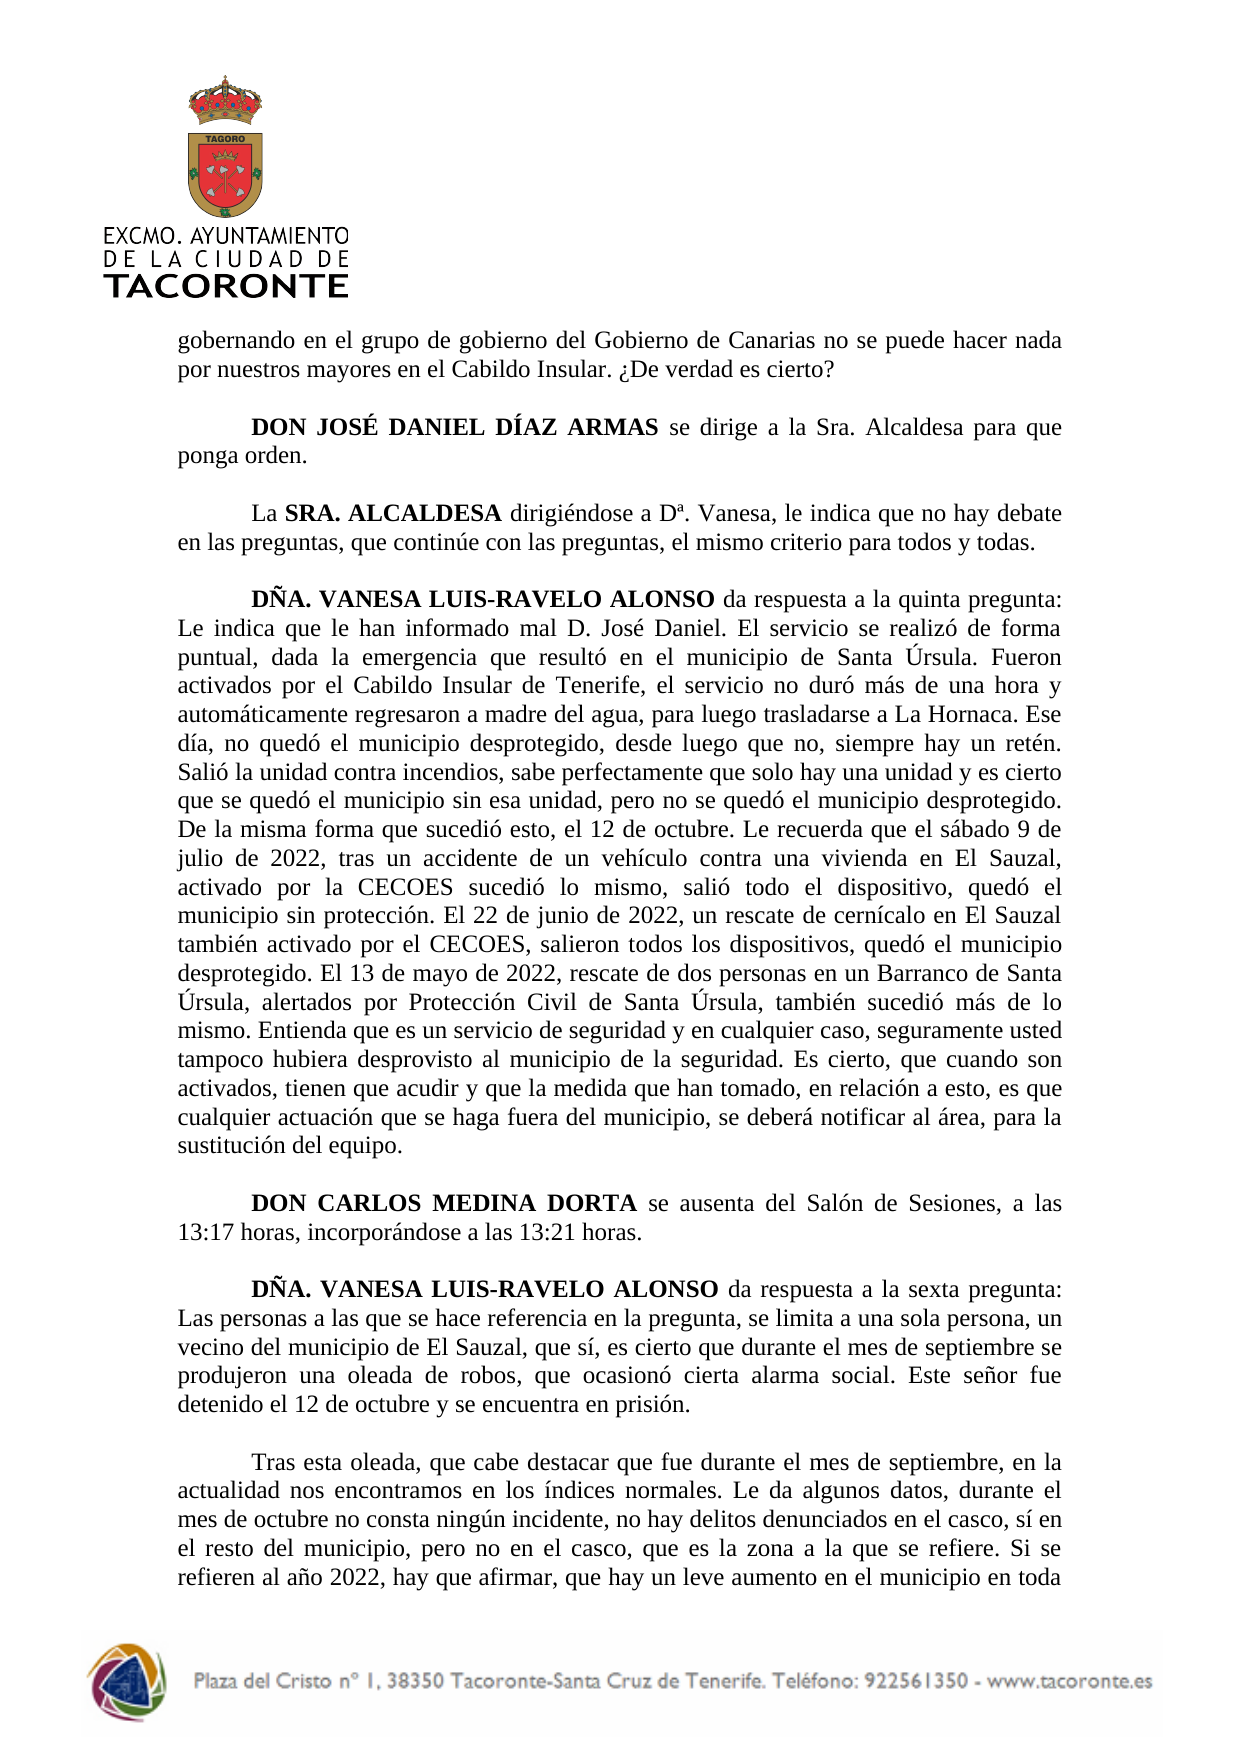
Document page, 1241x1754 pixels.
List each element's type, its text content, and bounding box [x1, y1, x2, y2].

text DÑA. VANESA LUIS-RAVELO ALONSO da respuesta a la sexta pregunta: Las personas a las que se hace referencia en la pregunta, se limita a una sola persona, un vecino del municipio de El Sauzal, que sí, es cierto que durante el mes de septiembre se produjeron una oleada de robos, que ocasionó cierta alarma social. Este señor fue detenido el 12 de octubre y se encuentra en prisión. [177, 1274, 1063, 1418]
picture [103, 75, 348, 298]
picture [80, 1630, 1163, 1737]
text DON JOSÉ DANIEL DÍAZ ARMAS se dirige a la Sra. Alcaldesa para que ponga orden. [177, 412, 1063, 469]
text Tras esta oleada, que cabe destacar que fue durante el mes de septiembre, en la actualidad nos encontramos en los índices normales. Le da algunos datos, durante el mes de octubre no consta ningún incidente, no hay delitos denunciados en el casco, sí en el resto del municipio, pero no en el casco, que es la zona a la que se refiere. Si se refieren al año 2022, hay que afirmar, que hay un leve aumento en el municipio en toda [177, 1447, 1063, 1590]
text DON CARLOS MEDINA DORTA se ausenta del Salón de Sesiones, a las 13:17 horas, incorporándose a las 13:21 horas. [177, 1188, 1063, 1245]
text gobernando en el grupo de gobierno del Gobierno de Canarias no se puede hacer nada por nuestros mayores en el Cabildo Insular. ¿De verdad es cierto? [177, 325, 1063, 383]
text DÑA. VANESA LUIS-RAVELO ALONSO da respuesta a la quinta pregunta: Le indica que le han informado mal D. José Daniel. El servicio se realizó de forma puntual, dada la emergencia que resultó en el municipio de Santa Úrsula. Fueron activados por el Cabildo Insular de Tenerife, el servicio no duró más de una hora y automáticamente regresaron a madre del agua, para luego trasladarse a La Hornaca. Ese día, no quedó el municipio desprotegido, desde luego que no, siempre hay un retén. Salió la unidad contra incendios, sabe perfectamente que solo hay una unidad y es cierto que se quedó el municipio sin esa unidad, pero no se quedó el municipio desprotegido. De la misma forma que sucedió esto, el 12 de octubre. Le recuerda que el sábado 9 de julio de 2022, tras un accidente de un vehículo contra una vivienda en El Sauzal, activado por la CECOES sucedió lo mismo, salió todo el dispositivo, quedó el municipio sin protección. El 22 de junio de 2022, un rescate de cernícalo en El Sauzal también activado por el CECOES, salieron todos los dispositivos, quedó el municipio desprotegido. El 13 de mayo de 2022, rescate de dos personas en un Barranco de Santa Úrsula, alertados por Protección Civil de Santa Úrsula, también sucedió más de lo mismo. Entienda que es un servicio de seguridad y en cualquier caso, seguramente usted tampoco hubiera desprovisto al municipio de la seguridad. Es cierto, que cuando son activados, tienen que acudir y que la medida que han tomado, en relación a esto, es que cualquier actuación que se haga fuera del municipio, se deberá notificar al área, para la sustitución del equipo. [177, 584, 1063, 1159]
text La SRA. ALCALDESA dirigiéndose a Dª. Vanesa, le indica que no hay debate en las preguntas, que continúe con las preguntas, el mismo criterio para todos y todas. [177, 498, 1063, 555]
